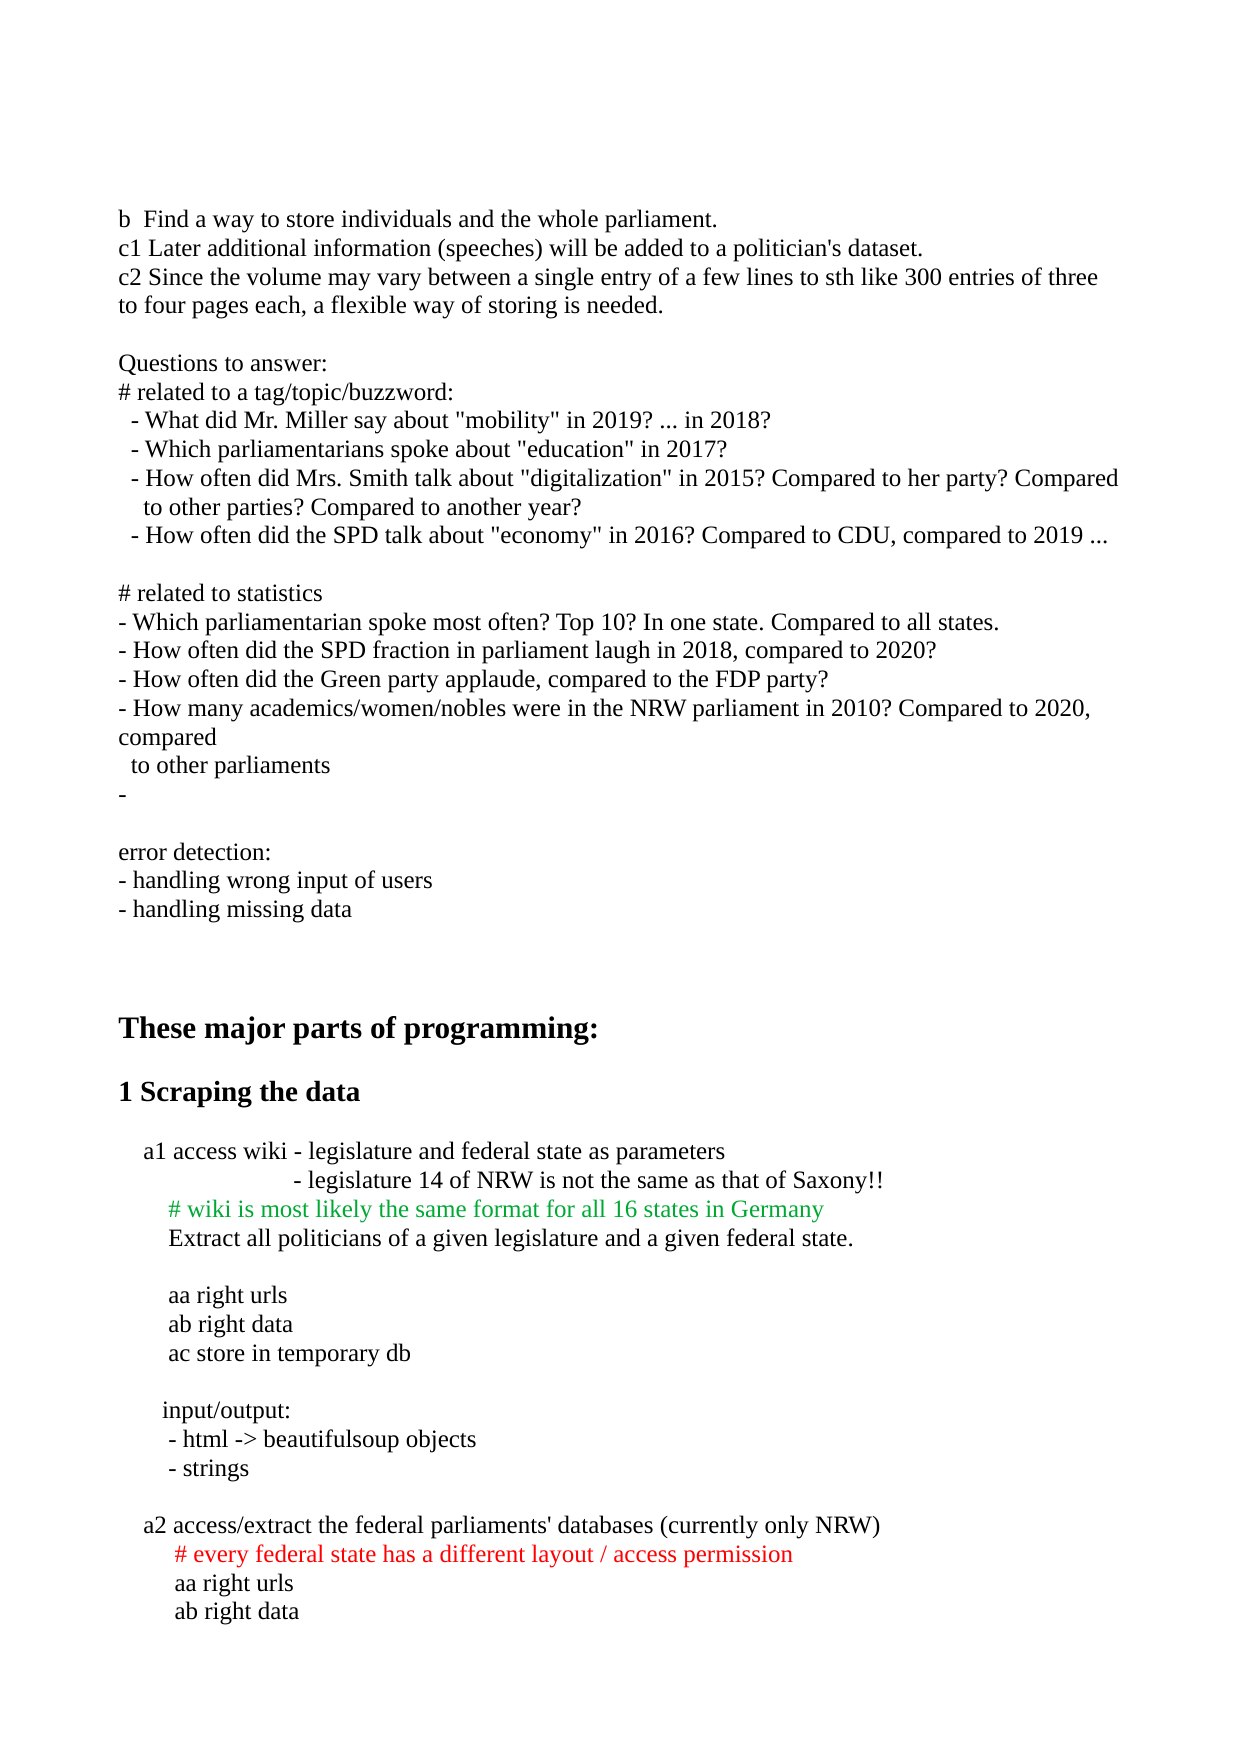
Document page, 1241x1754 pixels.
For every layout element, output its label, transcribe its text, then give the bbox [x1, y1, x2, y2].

text These major parts of programming: [118, 1009, 1122, 1045]
text a1 access wiki - legislature and federal state as parameters [118, 1136, 1122, 1165]
text - Which parliamentarian spoke most often? Top 10? In one state. Compared to all states. [118, 607, 1122, 636]
text - [118, 779, 1122, 808]
text - html -> beautifulsoup objects [118, 1424, 1122, 1453]
text - Which parliamentarians spoke about "education" in 2017? [118, 434, 1122, 463]
text - How often did Mrs. Smith talk about "digitalization" in 2015? Compared to her party? Compared [118, 463, 1122, 492]
text - handling wrong input of users [118, 866, 1122, 894]
text - How many academics/women/nobles were in the NRW parliament in 2010? Compared to 2020, compared [118, 693, 1122, 751]
text - How often did the SPD talk about "economy" in 2016? Compared to CDU, compared to 2019 ... [118, 521, 1122, 549]
text error detection: [118, 837, 1122, 866]
text to other parties? Compared to another year? [118, 492, 1122, 521]
text ab right data [118, 1596, 1122, 1625]
text input/output: [118, 1395, 1122, 1424]
text aa right urls [118, 1568, 1122, 1596]
text ac store in temporary db [118, 1338, 1122, 1366]
text - How often did the Green party applaude, compared to the FDP party? [118, 664, 1122, 693]
text - What did Mr. Miller say about "mobility" in 2019? ... in 2018? [118, 406, 1122, 434]
text a2 access/extract the federal parliaments' databases (currently only NRW) [118, 1510, 1122, 1539]
text ab right data [118, 1309, 1122, 1338]
text 1 Scraping the data [118, 1074, 1122, 1108]
text # every federal state has a different layout / access permission [118, 1539, 1122, 1568]
text c2 Since the volume may vary between a single entry of a few lines to sth like 300 entries of three to four pages each, a flexible way of storing is needed. [118, 262, 1122, 319]
text to other parliaments [118, 751, 1122, 779]
text # related to statistics [118, 578, 1122, 607]
text Questions to answer: [118, 348, 1122, 377]
text Extract all politicians of a given legislature and a given federal state. [118, 1223, 1122, 1251]
text # related to a tag/topic/buzzword: [118, 377, 1122, 406]
text aa right urls [118, 1280, 1122, 1309]
text - strings [118, 1453, 1122, 1481]
text - How often did the SPD fraction in parliament laugh in 2018, compared to 2020? [118, 636, 1122, 664]
text c1 Later additional information (speeches) will be added to a politician's dataset. [118, 233, 1122, 262]
text - handling missing data [118, 894, 1122, 923]
text # wiki is most likely the same format for all 16 states in Germany [118, 1194, 1122, 1223]
text b Find a way to store individuals and the whole parliament. [118, 204, 1122, 233]
text - legislature 14 of NRW is not the same as that of Saxony!! [118, 1165, 1122, 1194]
